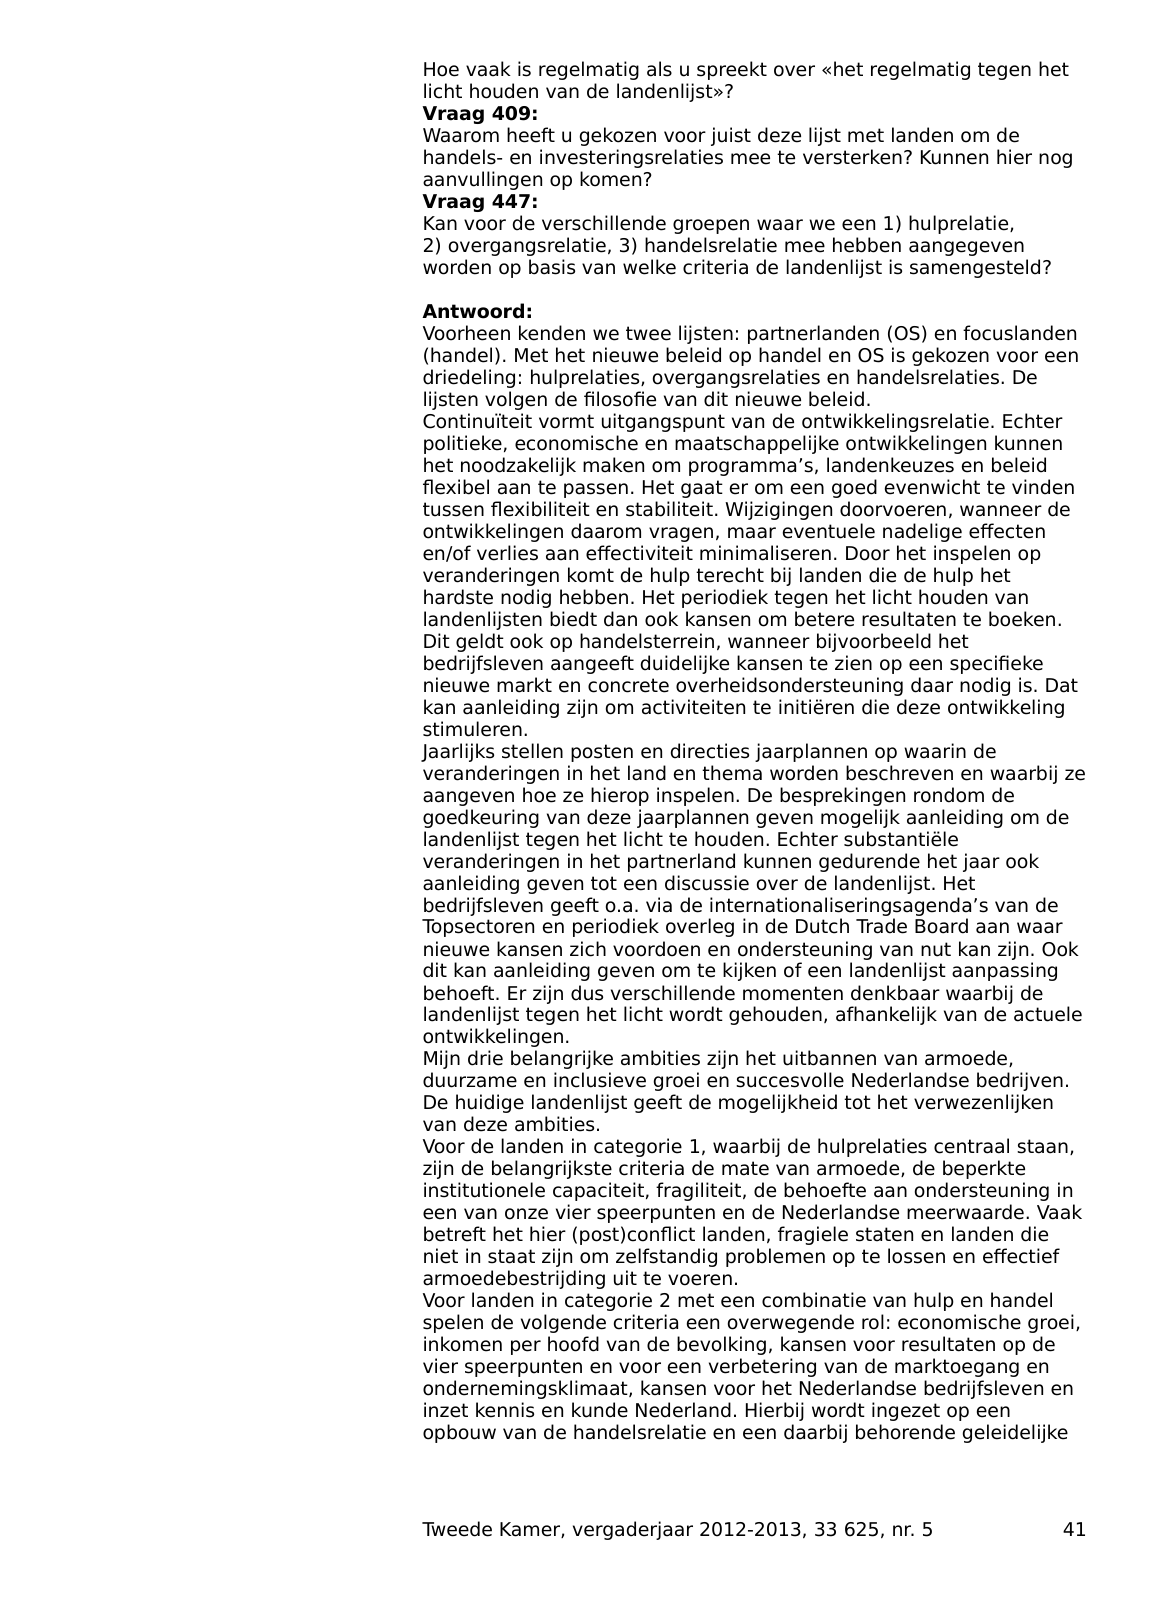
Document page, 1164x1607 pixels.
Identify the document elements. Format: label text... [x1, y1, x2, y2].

text Jaarlijks stellen posten en directies jaarplannen op waarin de veranderingen in het land en thema worden beschreven en waarbij ze aangeven hoe ze hierop inspelen. De besprekingen rondom de goedkeuring van deze jaarplannen geven mogelijk aanleiding om de landenlijst tegen het licht te houden. Echter substantiële veranderingen in het partnerland kunnen gedurende het jaar ook aanleiding geven tot een discussie over de landenlijst. Het bedrijfsleven geeft o.a. via de internationaliseringsagenda’s van de Topsectoren en periodiek overleg in de Dutch Trade Board aan waar nieuwe kansen zich voordoen en ondersteuning van nut kan zijn. Ook dit kan aanleiding geven om te kijken of een landenlijst aanpassing behoeft. Er zijn dus verschillende momenten denkbaar waarbij de landenlijst tegen het licht wordt gehouden, afhankelijk van de actuele ontwikkelingen. [422, 741, 1087, 1048]
text Voor de landen in categorie 1, waarbij de hulprelaties centraal staan, zijn de belangrijkste criteria de mate van armoede, de beperkte institutionele capaciteit, fragiliteit, de behoefte aan ondersteuning in een van onze vier speerpunten en de Nederlandse meerwaarde. Vaak betreft het hier (post)conflict landen, fragiele staten en landen die niet in staat zijn om zelfstandig problemen op te lossen en effectief armoedebestrijding uit te voeren. [422, 1136, 1087, 1290]
text Hoe vaak is regelmatig als u spreekt over «het regelmatig tegen het licht houden van de landenlijst»? [422, 59, 1087, 103]
text Waarom heeft u gekozen voor juist deze lijst met landen om de handels- en investeringsrelaties mee te versterken? Kunnen hier nog aanvullingen op komen? [422, 125, 1087, 191]
text Voor landen in categorie 2 met een combinatie van hulp en handel spelen de volgende criteria een overwegende rol: economische groei, inkomen per hoofd van de bevolking, kansen voor resultaten op de vier speerpunten en voor een verbetering van de marktoegang en ondernemingsklimaat, kansen voor het Nederlandse bedrijfsleven en inzet kennis en kunde Nederland. Hierbij wordt ingezet op een opbouw van de handelsrelatie en een daarbij behorende geleidelijke [422, 1290, 1087, 1444]
text Kan voor de verschillende groepen waar we een 1) hulprelatie, 2) overgangsrelatie, 3) handelsrelatie mee hebben aangegeven worden op basis van welke criteria de landenlijst is samengesteld? [422, 213, 1087, 279]
text Voorheen kenden we twee lijsten: partnerlanden (OS) en focuslanden (handel). Met het nieuwe beleid op handel en OS is gekozen voor een driedeling: hulprelaties, overgangsrelaties en handelsrelaties. De lijsten volgen de filosofie van dit nieuwe beleid. [422, 323, 1087, 411]
text Vraag 409: [422, 103, 1087, 125]
text Vraag 447: [422, 191, 1087, 213]
text Antwoord: [422, 301, 1087, 323]
text Continuïteit vormt uitgangspunt van de ontwikkelingsrelatie. Echter politieke, economische en maatschappelijke ontwikkelingen kunnen het noodzakelijk maken om programma’s, landenkeuzes en beleid flexibel aan te passen. Het gaat er om een goed evenwicht te vinden tussen flexibiliteit en stabiliteit. Wijzigingen doorvoeren, wanneer de ontwikkelingen daarom vragen, maar eventuele nadelige effecten en/of verlies aan effectiviteit minimaliseren. Door het inspelen op veranderingen komt de hulp terecht bij landen die de hulp het hardste nodig hebben. Het periodiek tegen het licht houden van landenlijsten biedt dan ook kansen om betere resultaten te boeken. Dit geldt ook op handelsterrein, wanneer bijvoorbeeld het bedrijfsleven aangeeft duidelijke kansen te zien op een specifieke nieuwe markt en concrete overheidsondersteuning daar nodig is. Dat kan aanleiding zijn om activiteiten te initiëren die deze ontwikkeling stimuleren. [422, 411, 1087, 741]
text Mijn drie belangrijke ambities zijn het uitbannen van armoede, duurzame en inclusieve groei en succesvolle Nederlandse bedrijven. De huidige landenlijst geeft de mogelijkheid tot het verwezenlijken van deze ambities. [422, 1048, 1087, 1136]
